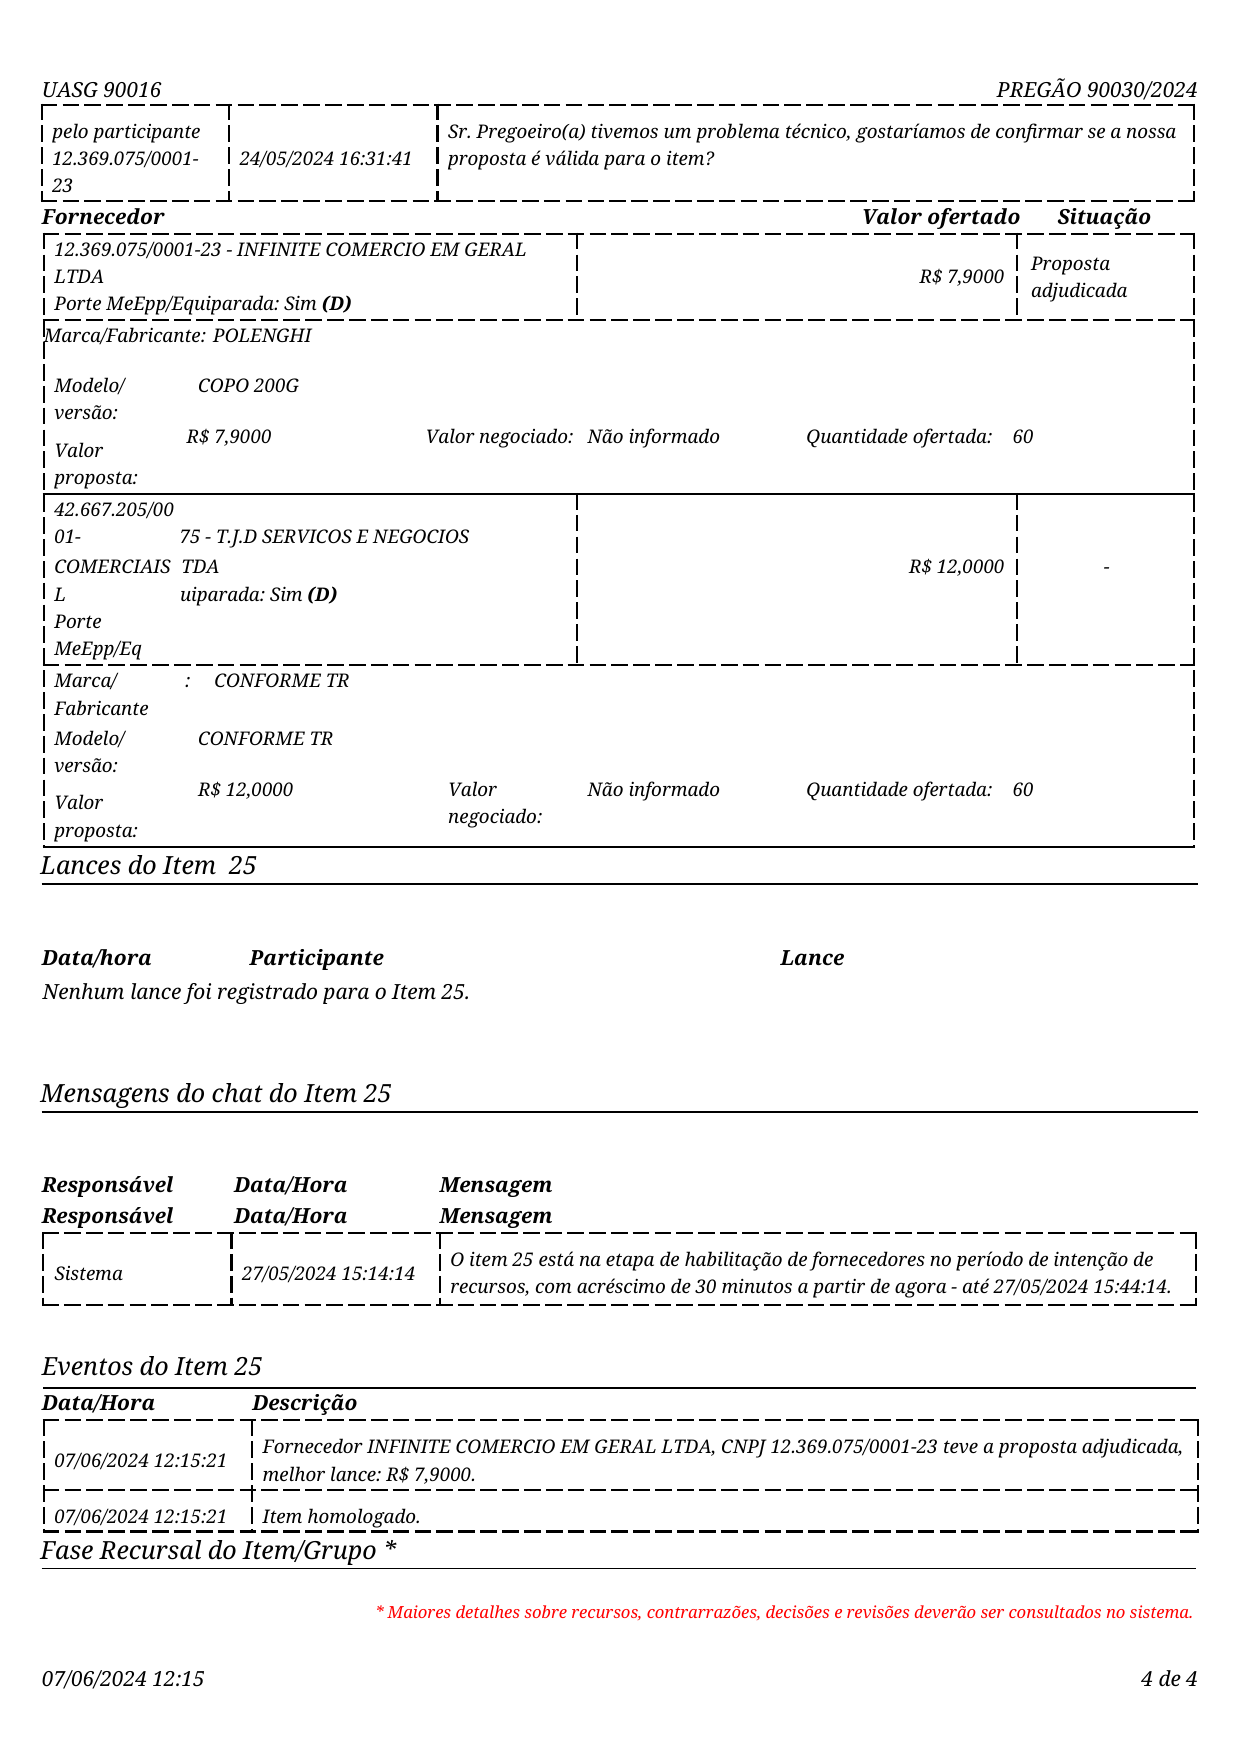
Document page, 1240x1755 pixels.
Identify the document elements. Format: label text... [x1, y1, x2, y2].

table_cell COPO 200G [186, 371, 577, 420]
table_header Fornecedor INFINITE COMERCIO EM GERAL LTDA, CNPJ 12.369.075/0001-23 teve a proposta adjudicada, melhor lance: R$ 7,9000. [252, 1419, 1198, 1488]
table_cell pelo participante 12.369.075/0001-23 [42, 104, 229, 200]
text Mensagens do chat do Item 25 [40, 1076, 1200, 1110]
table_cell Quantidade ofertada: [788, 420, 1002, 493]
table_cell Marca/Fabricante [44, 664, 186, 723]
text * Maiores detalhes sobre recursos, contrarrazões, decisões e revisões deverão ser consultados no sistema. [42, 1601, 1196, 1624]
table_header O item 25 está na etapa de habilitação de fornecedores no período de intenção de recursos, com acréscimo de 30 minutos a partir de agora - até 27/05/2024 15:44:14. [440, 1232, 1196, 1304]
table_header 12.369.075/0001-23 - INFINITE COMERCIO EM GERAL LTDA Porte MeEpp/Equiparada: Sim (D) [44, 233, 577, 319]
table_cell 75 - T.J.D SERVICOS E NEGOCIOS [186, 495, 577, 552]
table_cell [788, 319, 1194, 371]
table_cell R$ 7,9000 Valor negociado: [186, 420, 577, 493]
table_header [577, 233, 787, 319]
table_cell [788, 371, 1194, 420]
table_cell Item homologado. [252, 1489, 1198, 1530]
text Nenhum lance foi registrado para o Item 25. [42, 977, 1200, 1005]
table_cell TDA uiparada: Sim (D) [186, 552, 448, 664]
table_cell R$ 12,0000 [788, 552, 1017, 664]
table_cell 42.667.205/0001- [44, 495, 186, 552]
table_header Sistema [43, 1232, 231, 1304]
table_cell Não informado [577, 773, 787, 846]
table_cell [788, 664, 1194, 723]
text Data/hora Participante Lance [42, 943, 1200, 971]
table_cell Valor negociado: [448, 773, 577, 846]
table_cell [577, 495, 787, 552]
text Responsável Data/Hora Mensagem [42, 1171, 1200, 1199]
table_cell Quantidade ofertada: [788, 773, 1002, 846]
table_cell 07/06/2024 12:15:21 [44, 1489, 252, 1530]
text Fase Recursal do Item/Grupo * [40, 1532, 1200, 1566]
table_header R$ 7,9000 [788, 233, 1017, 319]
table_cell [1017, 495, 1194, 552]
table_cell [577, 724, 787, 773]
table_cell 60 [1002, 773, 1194, 846]
table_cell [577, 319, 787, 371]
table_cell [577, 552, 787, 664]
table_cell [448, 724, 577, 773]
text Responsável Data/Hora Mensagem [42, 1201, 1200, 1230]
table_cell [577, 371, 787, 420]
table_cell [440, 1304, 1196, 1387]
table_cell Sr. Pregoeiro(a) tivemos um problema técnico, gostaríamos de confirmar se a nossa proposta é válida para o item? [438, 104, 1194, 200]
table_cell R$ 12,0000 [186, 773, 448, 846]
table_header Proposta adjudicada [1017, 233, 1194, 319]
table_cell [577, 664, 787, 723]
table_cell [788, 724, 1194, 773]
text Data/Hora Descrição [42, 1388, 1200, 1417]
table_cell CONFORME TR [186, 724, 448, 773]
table_cell Marca/Fabricante: POLENGHI [44, 319, 577, 371]
table_header 07/06/2024 12:15:21 [44, 1419, 252, 1488]
table_cell Modelo/versão: Valor proposta: [44, 371, 186, 493]
table_cell Modelo/versão: Valor proposta: [44, 724, 186, 846]
table_cell 60 [1002, 420, 1194, 493]
table_cell [788, 495, 1017, 552]
table_cell : CONFORME TR [186, 664, 448, 723]
table_cell 24/05/2024 16:31:41 [229, 104, 437, 200]
table_cell Eventos do Item 25 [43, 1304, 440, 1387]
table_cell Não informado [577, 420, 787, 493]
table_header 27/05/2024 15:14:14 [231, 1232, 440, 1304]
table_cell [448, 552, 577, 664]
table_cell - [1017, 552, 1194, 664]
table_cell [448, 664, 577, 723]
text Lances do Item 25 [40, 848, 1200, 882]
table_cell COMERCIAIS L Porte MeEpp/Eq [44, 552, 186, 664]
text Fornecedor Valor ofertado Situação [42, 202, 1200, 230]
